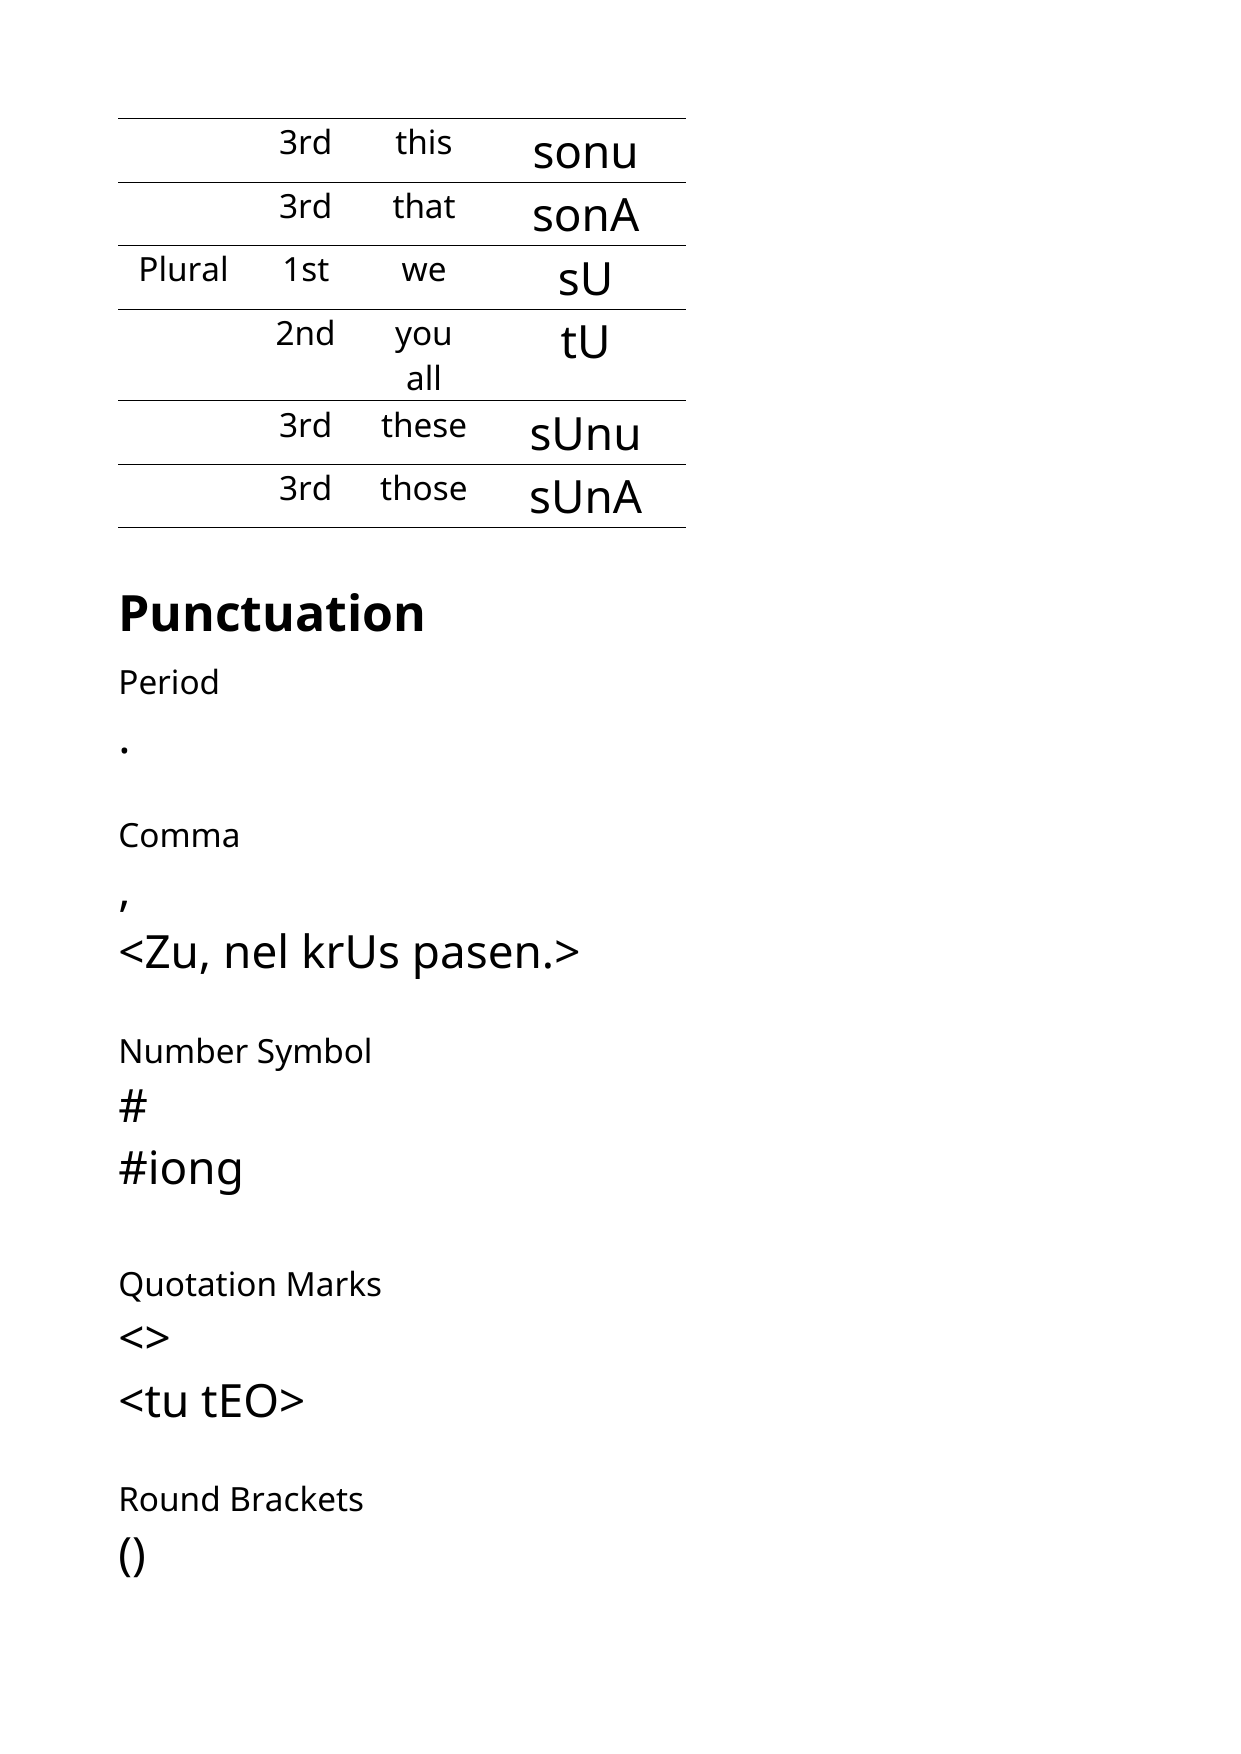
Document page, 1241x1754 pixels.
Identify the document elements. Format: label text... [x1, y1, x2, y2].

text , [118, 857, 1122, 920]
text #iong [118, 1136, 1122, 1198]
table_cell 3rd [248, 183, 363, 245]
table_cell 3rd [248, 401, 363, 464]
table_cell sUnA [485, 465, 686, 527]
table_cell you all [363, 310, 485, 400]
table_cell that [363, 183, 485, 245]
table_cell those [363, 465, 485, 527]
table_cell 3rd [248, 119, 363, 182]
table_cell this [363, 119, 485, 182]
table_cell [118, 401, 248, 464]
text # [118, 1073, 1122, 1136]
table_cell [118, 465, 248, 527]
text Period [118, 659, 1122, 704]
table_cell sonu [485, 119, 686, 182]
text Round Brackets [118, 1476, 1122, 1521]
table_cell these [363, 401, 485, 464]
text <tu tEO> [118, 1368, 1122, 1431]
table_cell [118, 183, 248, 245]
subtitle Punctuation [118, 578, 1122, 646]
text . [118, 704, 1122, 767]
table_cell tU [485, 310, 686, 400]
table_cell 3rd [248, 465, 363, 527]
text <Zu, nel krUs pasen.> [118, 920, 1122, 982]
text Number Symbol [118, 1028, 1122, 1073]
table_cell sUnu [485, 401, 686, 464]
table_cell 1st [248, 246, 363, 308]
table_cell we [363, 246, 485, 308]
text () [118, 1521, 1122, 1584]
text Comma [118, 812, 1122, 857]
table_cell [118, 310, 248, 400]
table_cell sU [485, 246, 686, 308]
text Quotation Marks [118, 1260, 1122, 1306]
table_cell Plural [118, 246, 248, 308]
text <> [118, 1306, 1122, 1368]
table_cell 2nd [248, 310, 363, 400]
table_cell [118, 119, 248, 182]
table_cell sonA [485, 183, 686, 245]
